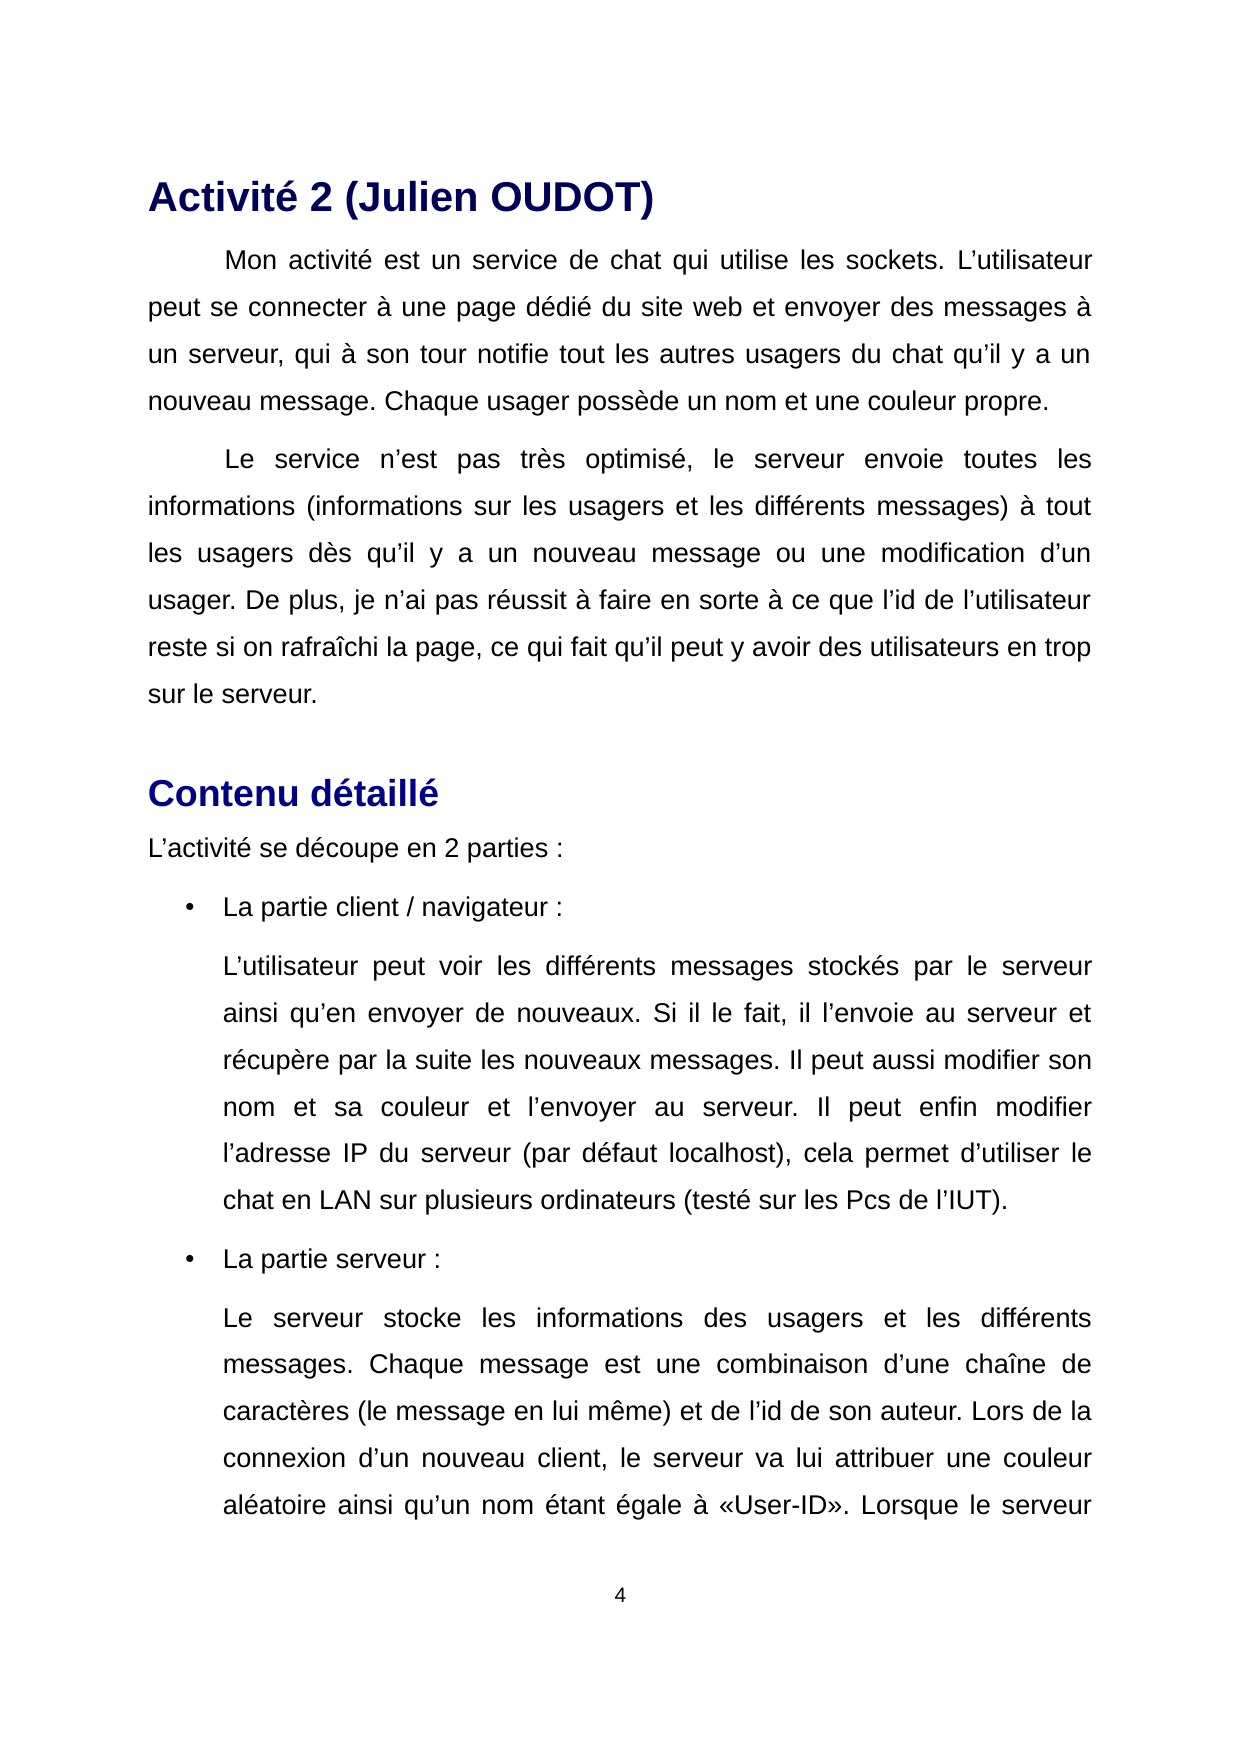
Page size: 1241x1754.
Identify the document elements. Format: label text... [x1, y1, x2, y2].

text Le service n’est pas très optimisé, le serveur envoie toutes les informations (informations sur les usagers et les différents messages) à tout les usagers dès qu’il y a un nouveau message ou une modification d’un usager. De plus, je n’ai pas réussit à faire en sorte à ce que l’id de l’utilisateur reste si on rafraîchi la page, ce qui fait qu’il peut y avoir des utilisateurs en trop sur le serveur. [148, 443, 1093, 709]
text L’activité se découpe en 2 parties : [148, 832, 1093, 864]
list Le serveur stocke les informations des usagers et les différents messages. Chaque message est une combinaison d’une chaîne de caractères (le message en lui même) et de l’id de son auteur. Lors de la connexion d’un nouveau client, le serveur va lui attribuer une couleur aléatoire ainsi qu’un nom étant égale à «User-ID». Lorsque le serveur [185, 1302, 1093, 1520]
list La partie serveur : [185, 1243, 1093, 1274]
list L’utilisateur peut voir les différents messages stockés par le serveur ainsi qu’en envoyer de nouveaux. Si il le fait, il l’envoie au serveur et récupère par la suite les nouveaux messages. Il peut aussi modifier son nom et sa couleur et l’envoyer au serveur. Il peut enfin modifier l’adresse IP du serveur (par défaut localhost), cela permet d’utiliser le chat en LAN sur plusieurs ordinateurs (testé sur les Pcs de l’IUT). [185, 950, 1093, 1216]
subtitle Contenu détaillé [148, 772, 1093, 815]
text Mon activité est un service de chat qui utilise les sockets. L’utilisateur peut se connecter à une page dédié du site web et envoyer des messages à un serveur, qui à son tour notifie tout les autres usagers du chat qu’il y a un nouveau message. Chaque usager possède un nom et une couleur propre. [148, 244, 1093, 416]
list La partie client / navigateur : [185, 891, 1093, 922]
subtitle Activité 2 (Julien OUDOT) [148, 172, 1093, 220]
